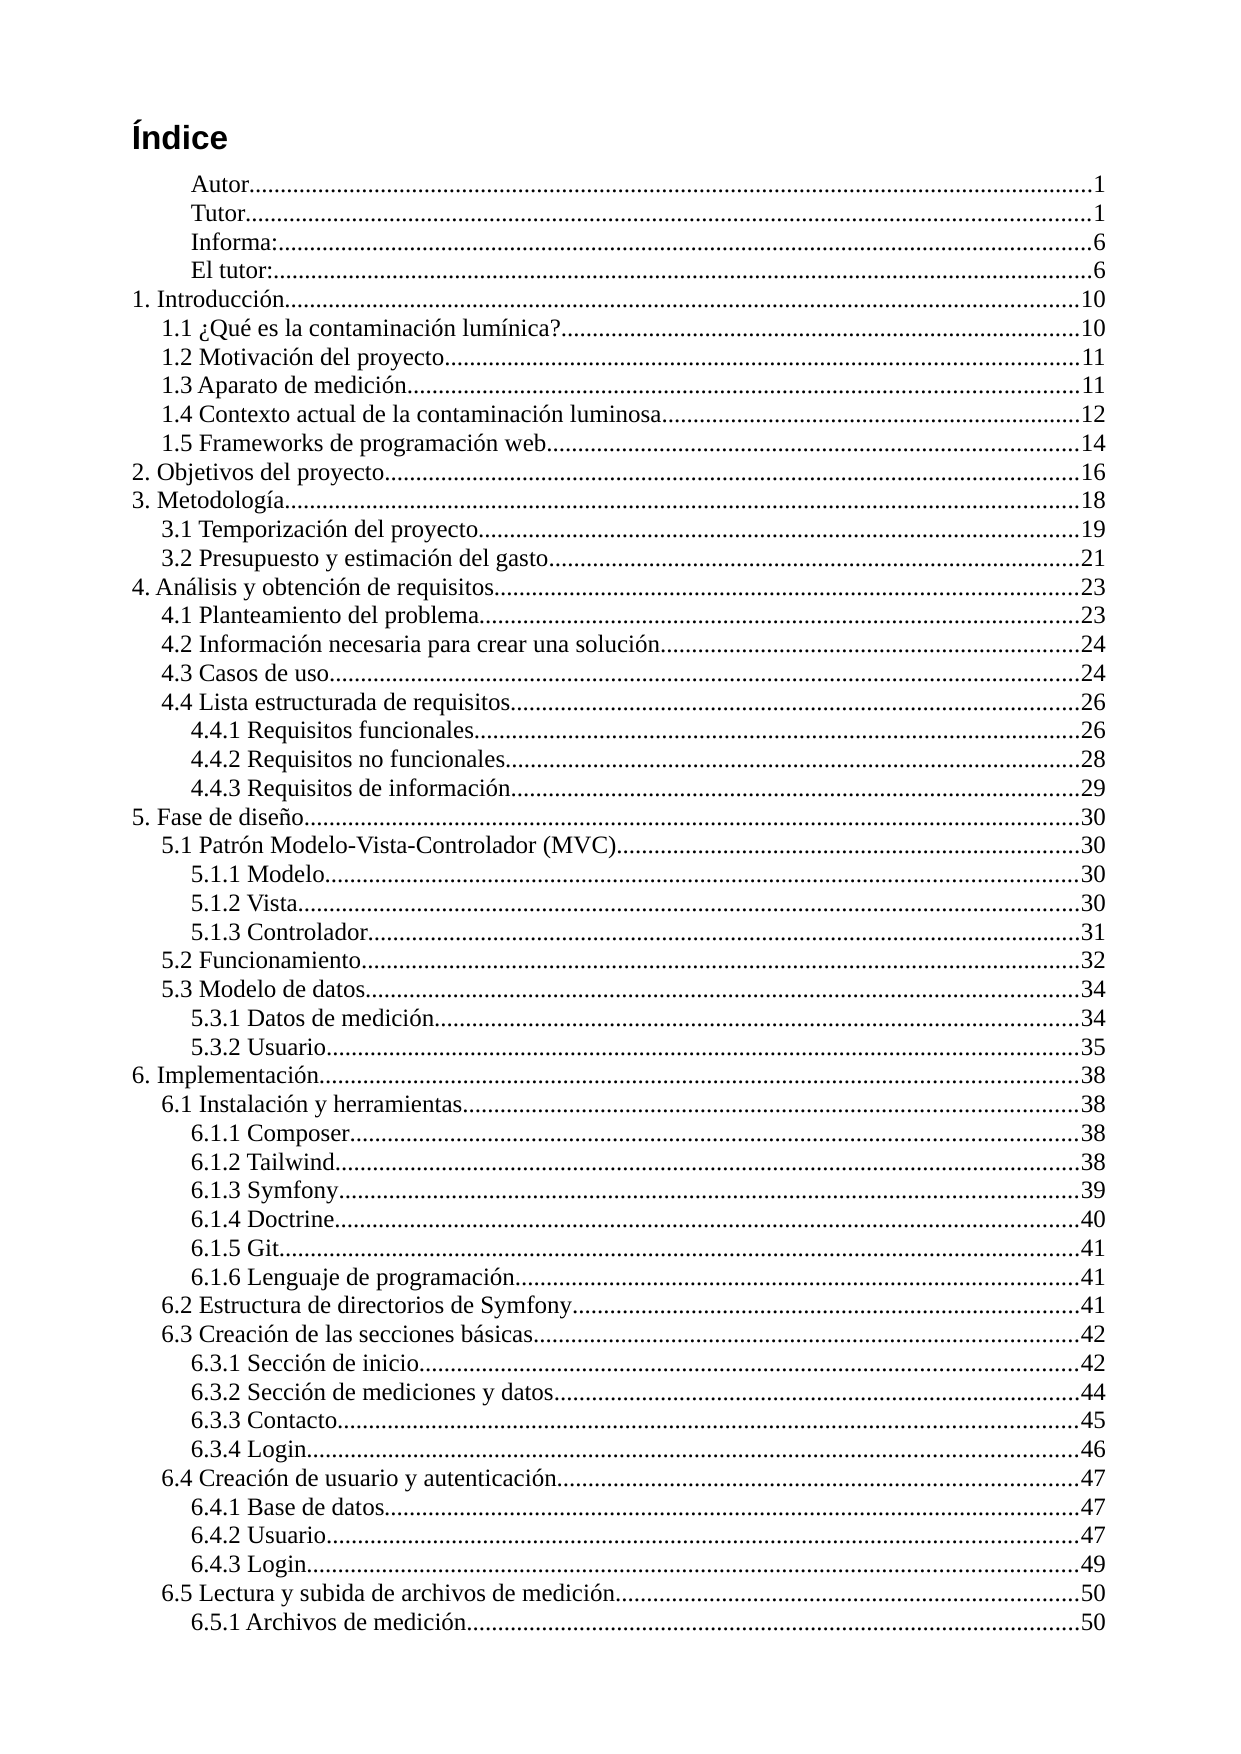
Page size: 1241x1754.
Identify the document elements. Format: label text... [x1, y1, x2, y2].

text 1.2 Motivación del proyecto 11 [161, 342, 1106, 370]
text 6.1.2 Tailwind 38 [191, 1147, 1106, 1175]
text 6.2 Estructura de directorios de Symfony 41 [161, 1290, 1106, 1319]
text 5.1.2 Vista 30 [191, 888, 1106, 917]
text 1.5 Frameworks de programación web 14 [161, 428, 1106, 457]
text 6. Implementación 38 [132, 1060, 1106, 1089]
text 6.4.1 Base de datos 47 [191, 1492, 1106, 1520]
text 6.1.5 Git 41 [191, 1233, 1106, 1262]
text 5.1.1 Modelo 30 [191, 859, 1106, 888]
text 5.1 Patrón Modelo-Vista-Controlador (MVC) 30 [161, 830, 1106, 859]
text 6.1 Instalación y herramientas 38 [161, 1089, 1106, 1118]
text 6.4.2 Usuario 47 [191, 1520, 1106, 1549]
text El tutor: 6 [191, 255, 1106, 284]
text 4. Análisis y obtención de requisitos 23 [132, 572, 1106, 600]
text 4.1 Planteamiento del problema 23 [161, 600, 1106, 629]
text 4.2 Información necesaria para crear una solución 24 [161, 629, 1106, 658]
text Tutor 1 [191, 198, 1106, 227]
text 1.3 Aparato de medición 11 [161, 370, 1106, 399]
text 5.2 Funcionamiento 32 [161, 945, 1106, 974]
text 3.2 Presupuesto y estimación del gasto 21 [161, 543, 1106, 572]
text 2. Objetivos del proyecto 16 [132, 457, 1106, 485]
text 5.3.2 Usuario 35 [191, 1032, 1106, 1060]
text Informa: 6 [191, 227, 1106, 255]
text 1. Introducción 10 [132, 284, 1106, 313]
text 6.5 Lectura y subida de archivos de medición 50 [161, 1578, 1106, 1607]
text 5.3 Modelo de datos 34 [161, 974, 1106, 1003]
text 4.3 Casos de uso 24 [161, 658, 1106, 687]
text 6.4 Creación de usuario y autenticación 47 [161, 1463, 1106, 1492]
text 1.4 Contexto actual de la contaminación luminosa 12 [161, 399, 1106, 428]
text 6.1.1 Composer 38 [191, 1118, 1106, 1147]
subtitle Índice [132, 118, 1106, 157]
text 6.3.1 Sección de inicio 42 [191, 1348, 1106, 1377]
text 6.3 Creación de las secciones básicas 42 [161, 1319, 1106, 1348]
text 6.4.3 Login 49 [191, 1549, 1106, 1578]
text 6.5.1 Archivos de medición 50 [191, 1607, 1106, 1635]
text 6.1.3 Symfony 39 [191, 1175, 1106, 1204]
text 6.1.4 Doctrine 40 [191, 1204, 1106, 1233]
text 6.3.3 Contacto 45 [191, 1405, 1106, 1434]
text 3.1 Temporización del proyecto 19 [161, 514, 1106, 543]
text 6.3.2 Sección de mediciones y datos 44 [191, 1377, 1106, 1405]
text Autor 1 [191, 169, 1106, 198]
text 4.4 Lista estructurada de requisitos 26 [161, 687, 1106, 715]
text 4.4.1 Requisitos funcionales 26 [191, 715, 1106, 744]
text 1.1 ¿Qué es la contaminación lumínica? 10 [161, 313, 1106, 342]
text 4.4.3 Requisitos de información 29 [191, 773, 1106, 802]
text 5. Fase de diseño 30 [132, 802, 1106, 830]
text 6.1.6 Lenguaje de programación 41 [191, 1262, 1106, 1290]
text 6.3.4 Login 46 [191, 1434, 1106, 1463]
text 3. Metodología 18 [132, 485, 1106, 514]
text 5.1.3 Controlador 31 [191, 917, 1106, 945]
text 4.4.2 Requisitos no funcionales 28 [191, 744, 1106, 773]
text 5.3.1 Datos de medición 34 [191, 1003, 1106, 1032]
